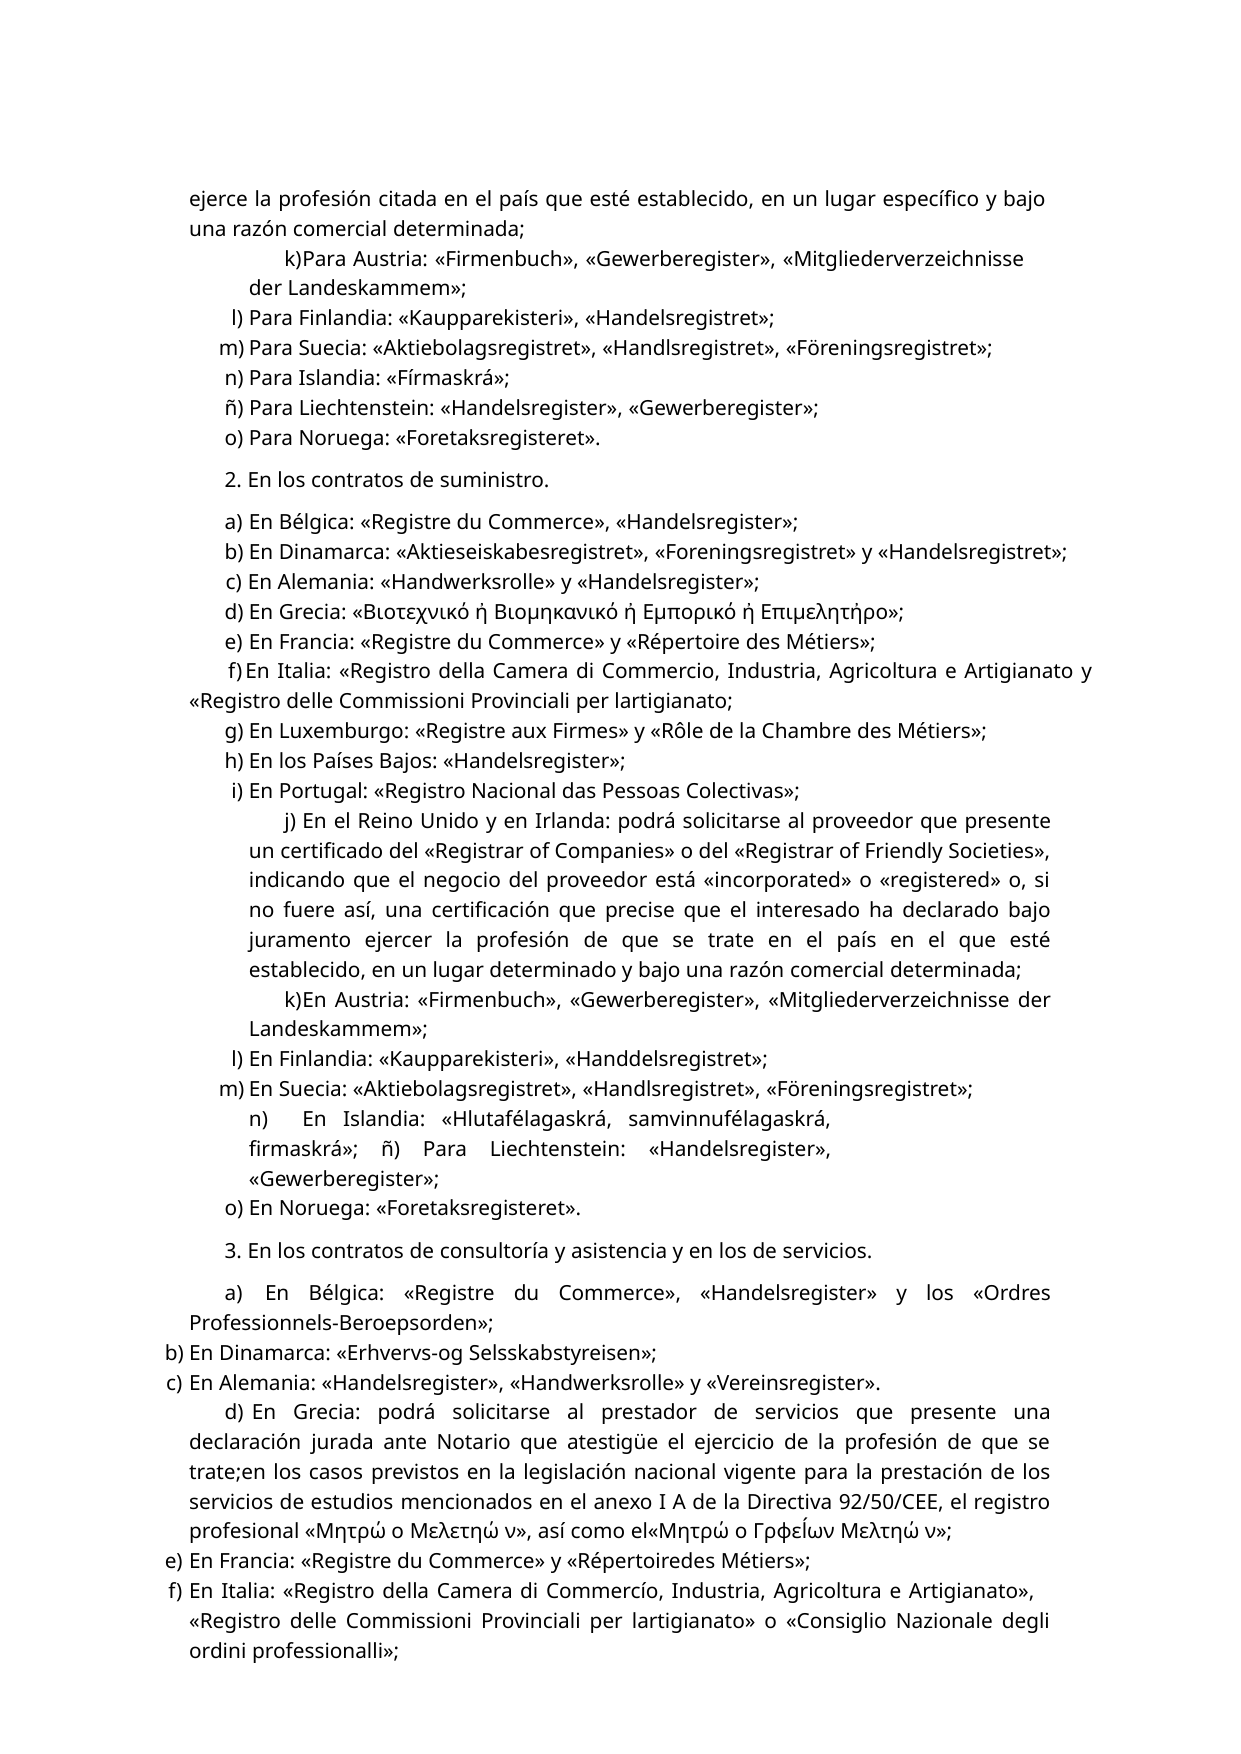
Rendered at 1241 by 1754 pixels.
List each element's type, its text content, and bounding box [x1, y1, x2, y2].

list En Italia: «Registro della Camera di Commercio, Industria, Agricoltura e Artigianato y [228, 657, 1184, 685]
list En Luxemburgo: «Registre aux Firmes» y «Rôle de la Chambre des Métiers»; [224, 716, 1184, 745]
list En Austria: «Firmenbuch», «Gewerberegister», «Mitgliederverzeichnisse der Landeskammem»; [249, 985, 1051, 1043]
list En Alemania: «Handelsregister», «Handwerksrolle» y «Vereinsregister». [166, 1368, 1184, 1396]
list Para Noruega: «Foretaksregisteret». [224, 423, 1184, 451]
list En Portugal: «Registro Nacional das Pessoas Colectivas»; [231, 776, 1184, 804]
list Para Suecia: «Aktiebolagsregistret», «Handlsregistret», «Föreningsregistret»; [218, 333, 1184, 362]
list En Francia: «Registre du Commerce» y «Répertoire des Métiers»; [224, 627, 1184, 655]
list En Suecia: «Aktiebolagsregistret», «Handlsregistret», «Föreningsregistret»; [218, 1074, 1184, 1103]
list En Bélgica: «Registre du Commerce», «Handelsregister» y los «Ordres Professionnels-Beroepsorden»; [189, 1278, 1051, 1336]
list En el Reino Unido y en Irlanda: podrá solicitarse al proveedor que presente un certificado del «Registrar of Companies» o del «Registrar of Friendly Societies», indicando que el negocio del proveedor está «incorporated» o «registered» o, si no fuere así, una certificación que precise que el interesado ha declarado bajo juramento ejercer la profesión de que se trate en el país en el que esté establecido, en un lugar determinado y bajo una razón comercial determinada; [249, 806, 1051, 983]
list En Noruega: «Foretaksregisteret». [224, 1193, 1184, 1222]
list En los contratos de consultoría y asistencia y en los de servicios. [224, 1236, 1184, 1264]
list En Francia: «Registre du Commerce» y «Répertoiredes Métiers»; [164, 1546, 1184, 1575]
list En Dinamarca: «Erhvervs-og Selsskabstyreisen»; [164, 1338, 1184, 1366]
list En Islandia: «Hlutafélagaskrá, samvinnufélagaskrá, firmaskrá»; ñ) Para Liechtenstein: «Handelsregister», «Gewerberegister»; [249, 1104, 831, 1192]
list En Finlandia: «Kaupparekisteri», «Handdelsregistret»; [231, 1044, 1184, 1073]
list En Bélgica: «Registre du Commerce», «Handelsregister»; [224, 507, 1184, 536]
list En Italia: «Registro della Camera di Commercío, Industria, Agricoltura e Artigianato», [168, 1576, 1184, 1605]
list En Grecia: podrá solicitarse al prestador de servicios que presente una declaración jurada ante Notario que atestigüe el ejercicio de la profesión de que se trate;en los casos previstos en la legislación nacional vigente para la prestación de los servicios de estudios mencionados en el anexo I A de la Directiva 92/50/CEE, el registro profesional «Μητρώ ο Μελετηώ ν», así como el«Μητρώ ο Гρϕεĺων Μελτηώ ν»; [189, 1397, 1051, 1545]
text «Registro delle Commissioni Provinciali per lartigianato» o «Consiglio Nazionale degli ordini professionalli»; [189, 1606, 1051, 1664]
list En los contratos de suministro. [224, 465, 1184, 493]
text ejerce la profesión citada en el país que esté establecido, en un lugar específico y bajo una razón comercial determinada; [189, 184, 1051, 242]
list Para Finlandia: «Kaupparekisteri», «Handelsregistret»; [231, 303, 1184, 332]
list En Alemania: «Handwerksrolle» y «Handelsregister»; [225, 567, 1184, 596]
text ñ) Para Liechtenstein: «Handelsregister», «Gewerberegister»; [224, 393, 1184, 421]
list En Dinamarca: «Aktieseiskabesregistret», «Foreningsregistret» y «Handelsregistret»; [224, 537, 1184, 566]
list En los Países Bajos: «Handelsregister»; [224, 746, 1184, 775]
list Para Austria: «Firmenbuch», «Gewerberegister», «Mitgliederverzeichnisse der Landeskammem»; [249, 244, 1051, 302]
text «Registro delle Commissioni Provinciali per lartigianato; [189, 687, 1184, 715]
list Para Islandia: «Fírmaskrá»; [224, 363, 1184, 391]
list En Grecia: «Βɩοτεχνɩκό ἠ Βɩομηκανɩκό ἠ Εμπορɩκό ἠ Επɩμελητἠρο»; [224, 597, 1184, 625]
